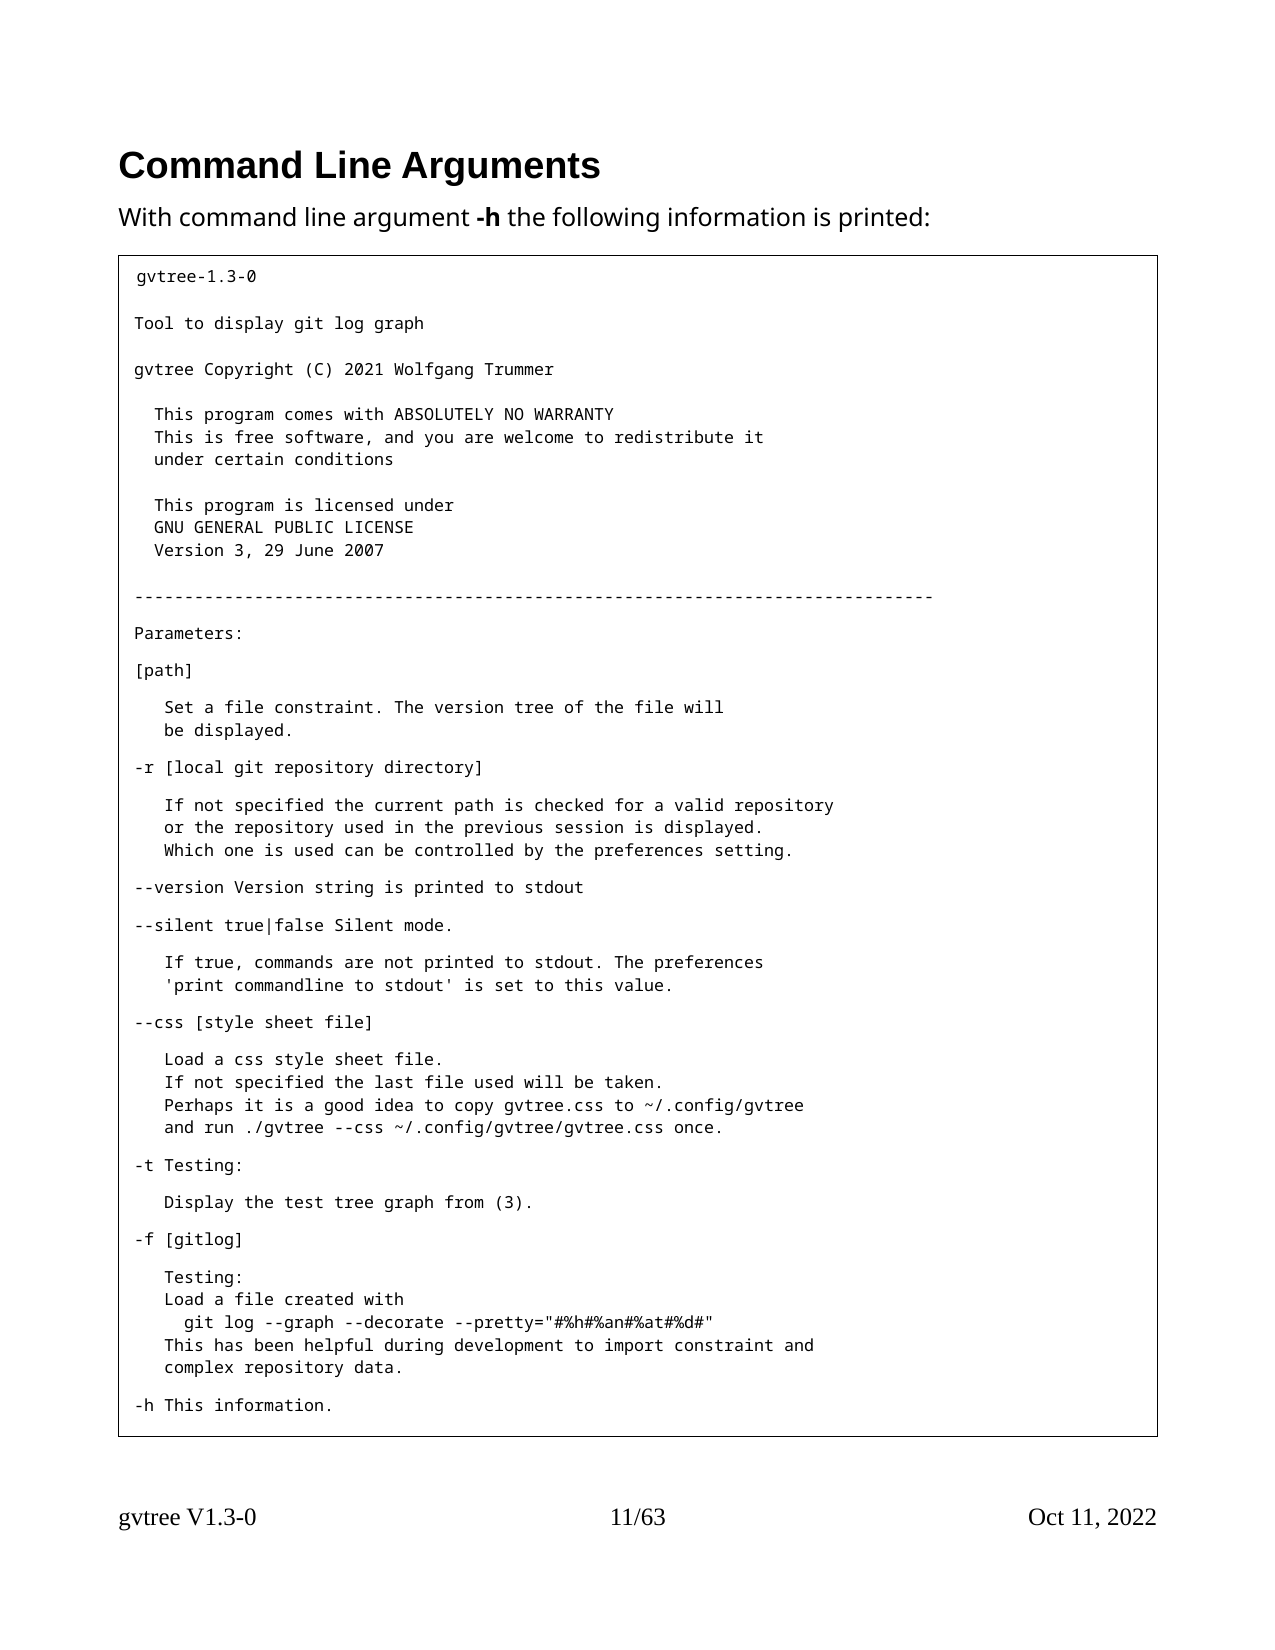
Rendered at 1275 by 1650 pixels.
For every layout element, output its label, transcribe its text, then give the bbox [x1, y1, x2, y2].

subtitle Command Line Arguments [118, 143, 1157, 187]
table_header gvtree-1.3-0 Tool to display git log graph gvtree Copyright (C) 2021 Wolfgang Trummer This program comes with ABSOLUTELY NO WARRANTY This is free software, and you are welcome to redistribute it under certain conditions This program is licensed under GNU GENERAL PUBLIC LICENSE Version 3, 29 June 2007 -------------------------------------------------------------------------------- Parameters: [path] Set a file constraint. The version tree of the file will be displayed. -r [local git repository directory] If not specified the current path is checked for a valid repository or the repository used in the previous session is displayed. Which one is used can be controlled by the preferences setting. --version Version string is printed to stdout --silent true|false Silent mode. If true, commands are not printed to stdout. The preferences 'print commandline to stdout' is set to this value. --css [style sheet file] Load a css style sheet file. If not specified the last file used will be taken. Perhaps it is a good idea to copy gvtree.css to ~/.config/gvtree and run ./gvtree --css ~/.config/gvtree/gvtree.css once. -t Testing: Display the test tree graph from (3). -f [gitlog] Testing: Load a file created with git log --graph --decorate --pretty="#%h#%an#%at#%d#" This has been helpful during development to import constraint and complex repository data. -h This information. -------------------------------------------------------------------------------- [119, 256, 1157, 1436]
text With command line argument -h the following information is printed: [118, 199, 1157, 233]
